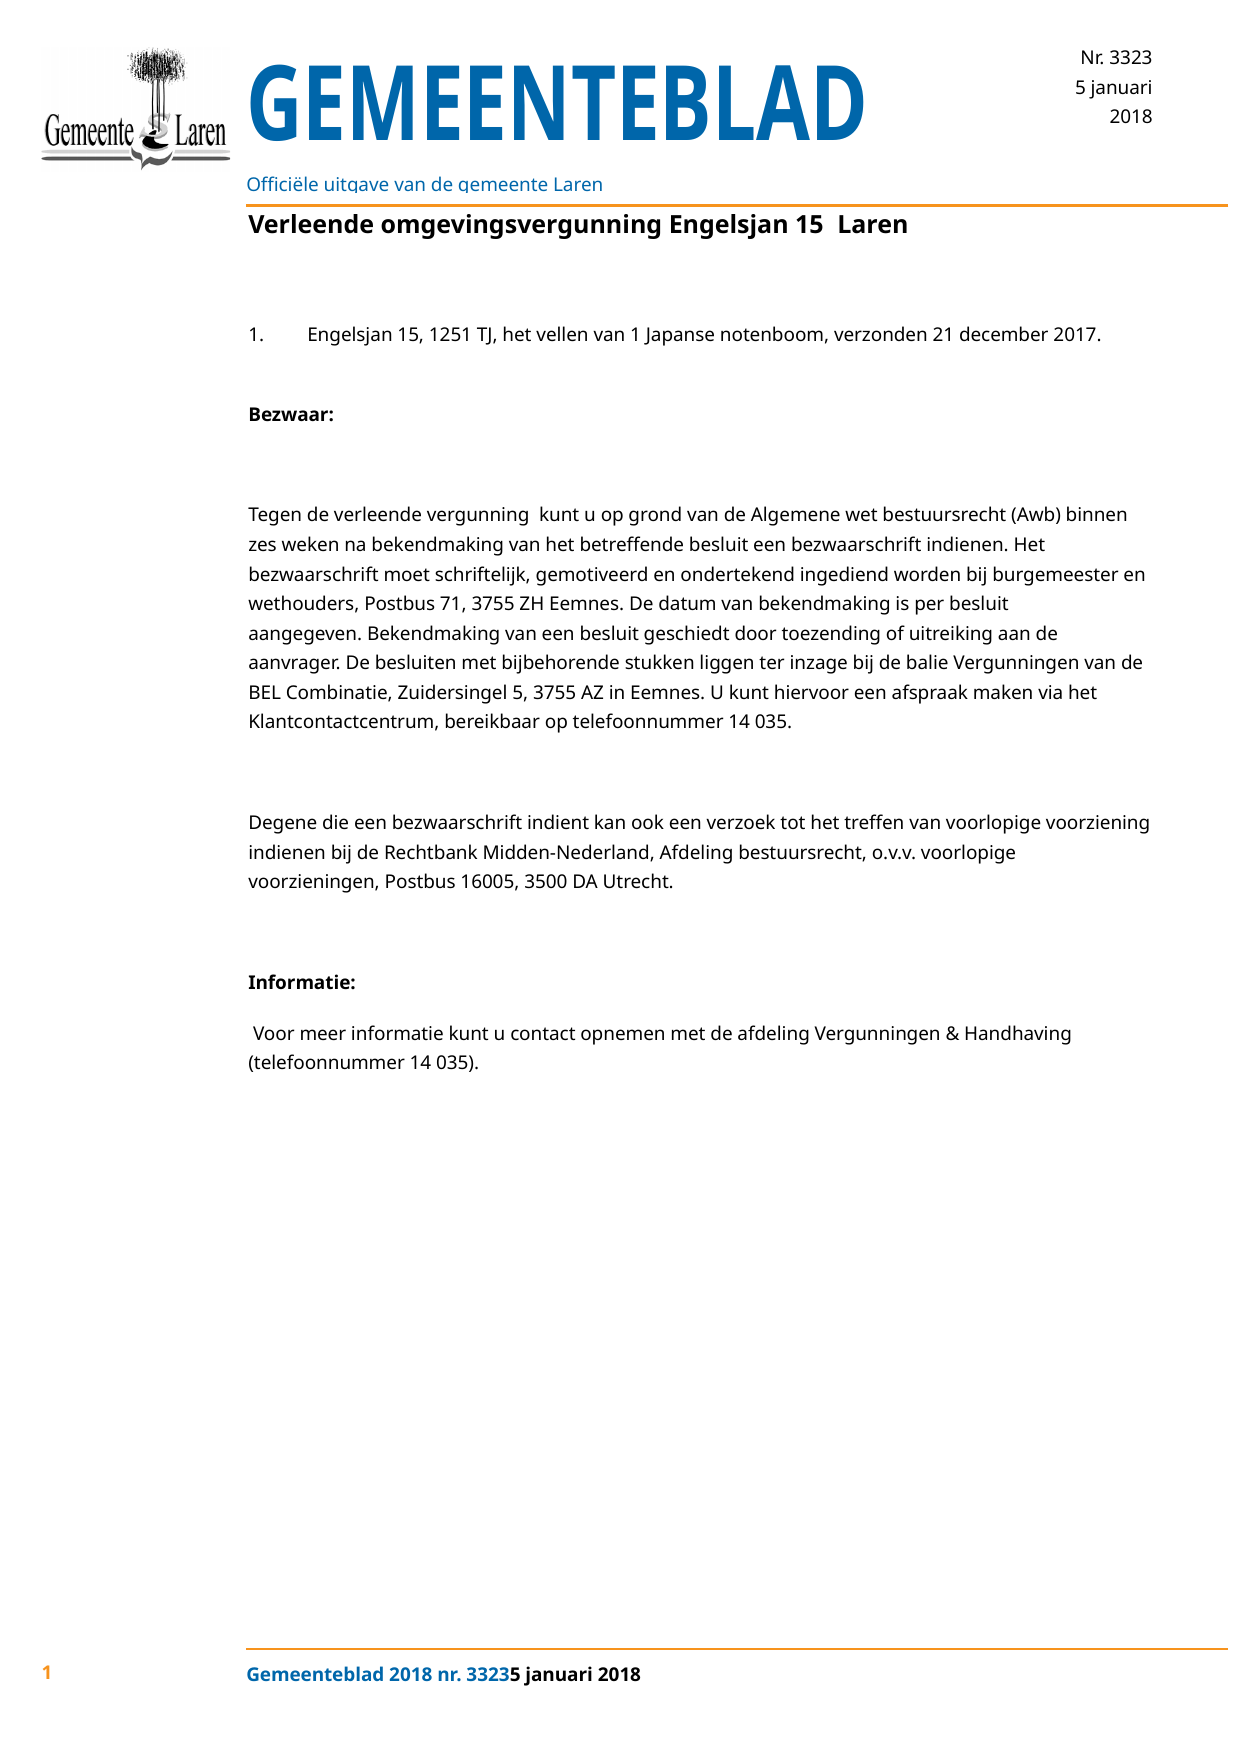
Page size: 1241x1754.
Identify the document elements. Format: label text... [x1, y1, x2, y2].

text Informatie: [248, 969, 1152, 995]
text Verleende omgevingsvergunning Engelsjan 15 Laren [248, 207, 1152, 241]
list Engelsjan 15, 1251 TJ, het vellen van 1 Japanse notenboom, verzonden 21 december 2017. [248, 321, 1152, 346]
text Voor meer informatie kunt u contact opnemen met de afdeling Vergunningen & Handhaving (telefoonnummer 14 035). [248, 1020, 1152, 1075]
text Tegen de verleende vergunning kunt u op grond van de Algemene wet bestuursrecht (Awb) binnen zes weken na bekendmaking van het betreffende besluit een bezwaarschrift indienen. Het bezwaarschrift moet schriftelijk, gemotiveerd en ondertekend ingediend worden bij burgemeester en wethouders, Postbus 71, 3755 ZH Eemnes. De datum van bekendmaking is per besluit aangegeven. Bekendmaking van een besluit geschiedt door toezending of uitreiking aan de aanvrager. De besluiten met bijbehorende stukken liggen ter inzage bij de balie Vergunningen van de BEL Combinatie, Zuidersingel 5, 3755 AZ in Eemnes. U kunt hiervoor een afspraak maken via het Klantcontactcentrum, bereikbaar op telefoonnummer 14 035. [248, 502, 1152, 734]
picture [41, 47, 231, 172]
text Degene die een bezwaarschrift indient kan ook een verzoek tot het treffen van voorlopige voorziening indienen bij de Rechtbank Midden-Nederland, Afdeling bestuursrecht, o.v.v. voorlopige voorzieningen, Postbus 16005, 3500 DA Utrecht. [248, 809, 1152, 894]
text Bezwaar: [248, 401, 1152, 426]
